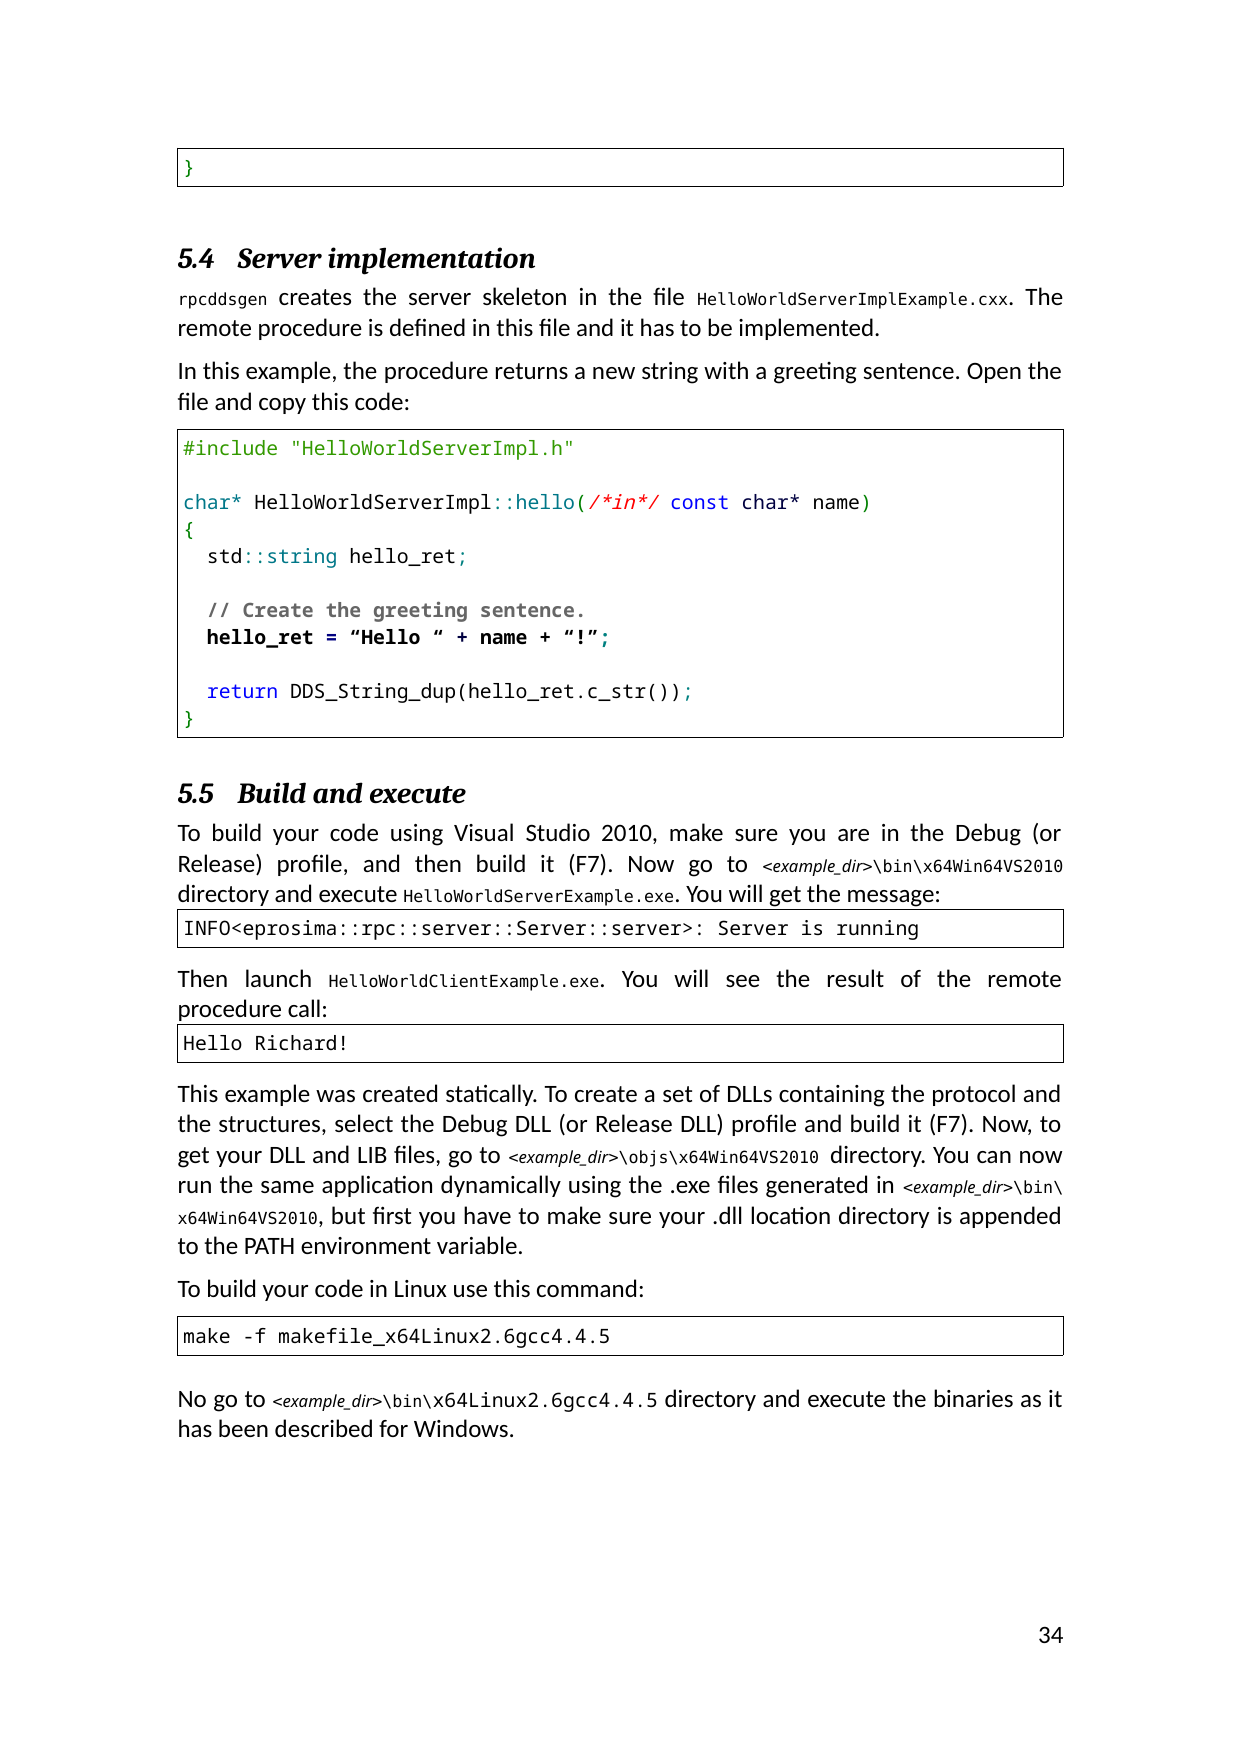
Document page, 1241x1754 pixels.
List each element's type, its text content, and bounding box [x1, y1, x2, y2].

table_header Hello Richard! [178, 1025, 1063, 1062]
text This example was created statically. To create a set of DLLs containing the protocol and the structures, select the Debug DLL (or Release DLL) profile and build it (F7). Now, to get your DLL and LIB files, go to <example_dir>\objs\x64Win64VS2010 directory. You can now run the same application dynamically using the .exe files generated in <example_dir>\bin\x64Win64VS2010, but first you have to make sure your .dll location directory is appended to the PATH environment variable. [177, 1078, 1063, 1261]
table_header INFO<eprosima::rpc::server::Server::server>: Server is running [178, 910, 1063, 947]
subtitle Server implementation [177, 242, 1063, 275]
text rpcddsgen creates the server skeleton in the file HelloWorldServerImplExample.cxx. The remote procedure is defined in this file and it has to be implemented. [177, 282, 1063, 343]
text To build your code in Linux use this command: [177, 1273, 1063, 1304]
text To build your code using Visual Studio 2010, make sure you are in the Debug (or Release) profile, and then build it (F7). Now go to <example_dir>\bin\x64Win64VS2010 directory and execute HelloWorldServerExample.exe. You will get the message: [177, 817, 1063, 909]
table_header make -f makefile_x64Linux2.6gcc4.4.5 [178, 1317, 1063, 1355]
text In this example, the procedure returns a new string with a greeting sentence. Open the file and copy this code: [177, 355, 1063, 416]
table_header #include "HelloWorldServerImpl.h" char* HelloWorldServerImpl::hello(/*in*/ const char* name) { std::string hello_ret; // Create the greeting sentence. hello_ret = “Hello “ + name + “!”; return DDS_String_dup(hello_ret.c_str()); } [178, 430, 1063, 737]
table_header } [178, 149, 1063, 186]
text No go to <example_dir>\bin\x64Linux2.6gcc4.4.5 directory and execute the binaries as it has been described for Windows. [177, 1383, 1063, 1444]
text Then launch HelloWorldClientExample.exe. You will see the result of the remote procedure call: [177, 963, 1063, 1024]
subtitle Build and execute [177, 777, 1063, 811]
